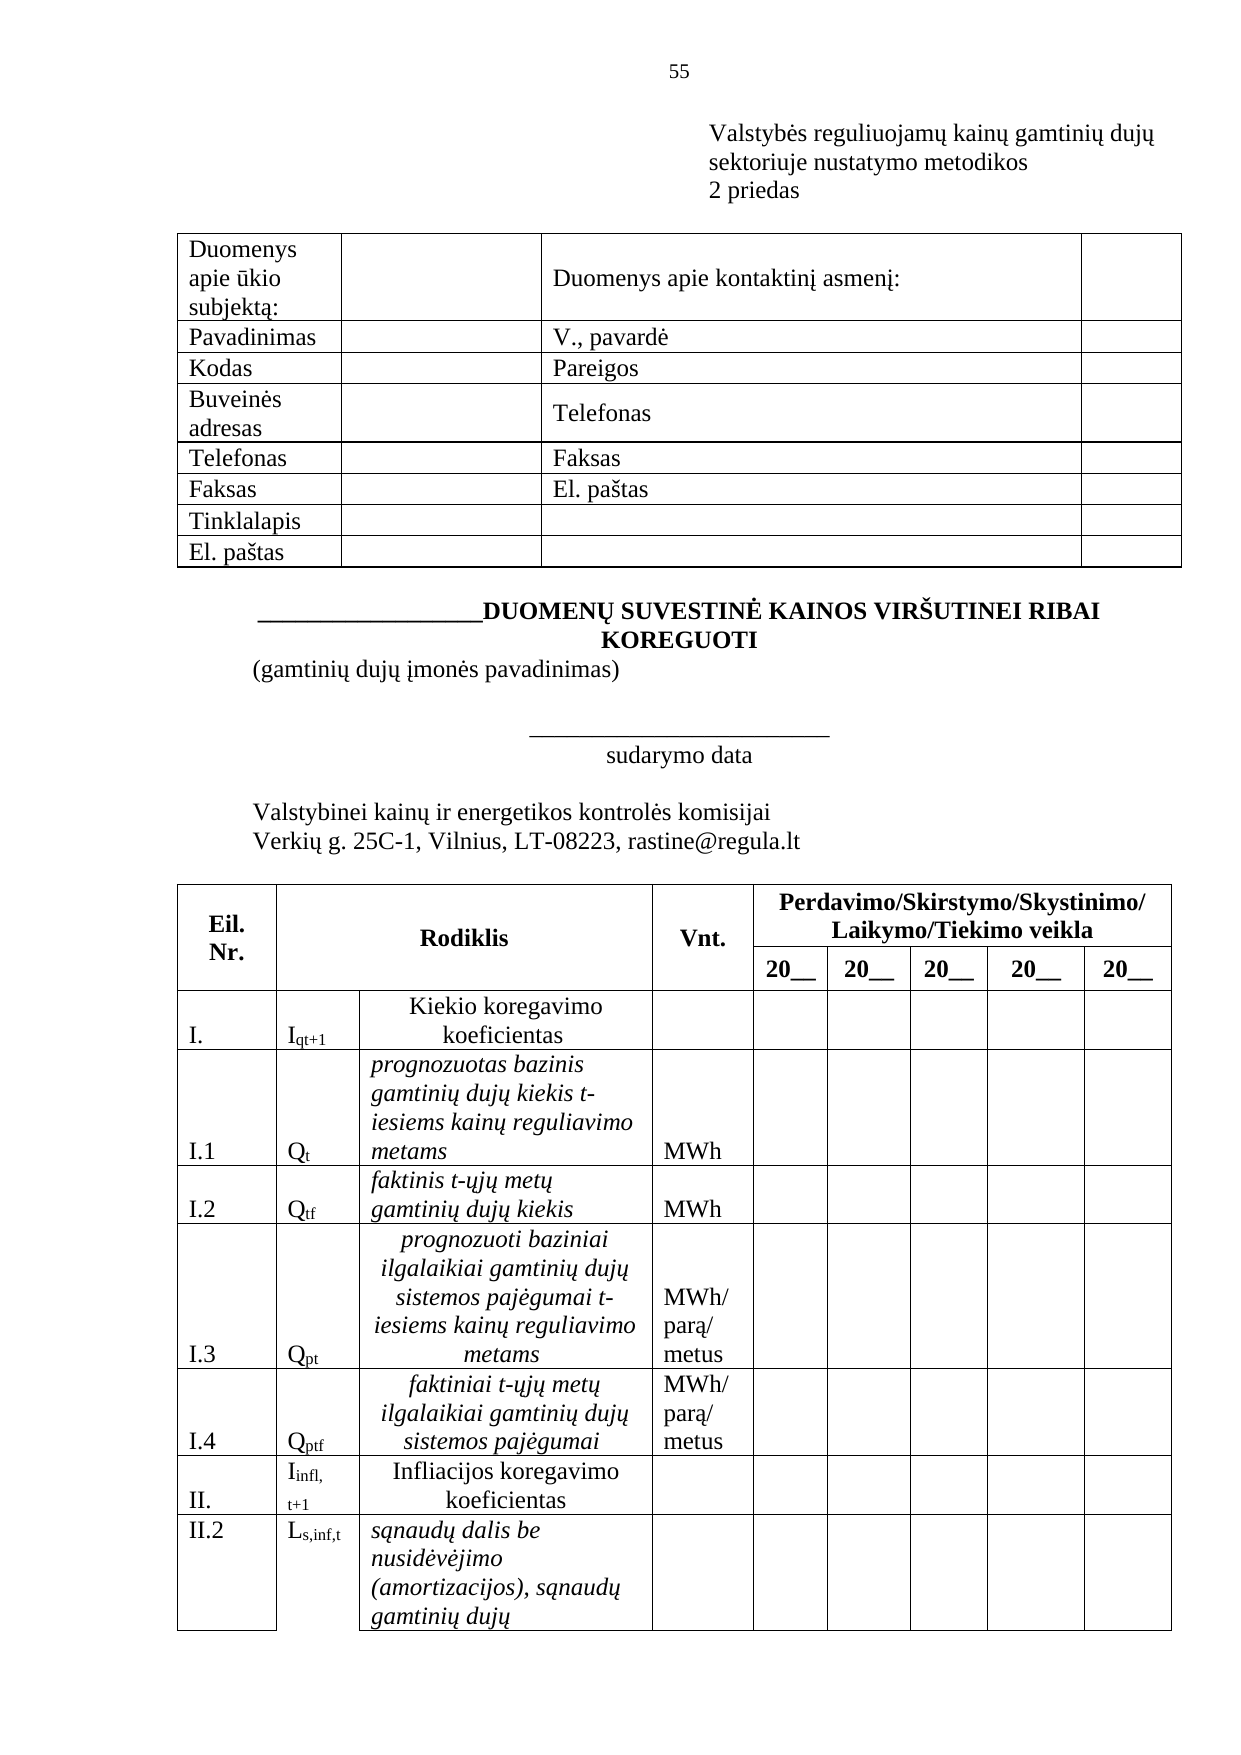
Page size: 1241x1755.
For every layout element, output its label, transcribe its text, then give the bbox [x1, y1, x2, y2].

table_cell Tinklalapis [178, 505, 341, 535]
table_cell I.3 [178, 1224, 276, 1368]
table_cell [1085, 1050, 1171, 1164]
table_cell Kodas [178, 353, 341, 383]
table_cell [1085, 1515, 1171, 1630]
table_cell Faksas [178, 474, 341, 504]
table_cell [653, 991, 753, 1048]
text (gamtinių dujų įmonės pavadinimas) [177, 654, 1181, 682]
table_cell [988, 1515, 1084, 1630]
table_cell [988, 1456, 1084, 1514]
table_cell 20__ [911, 947, 987, 990]
table_cell [988, 1224, 1084, 1368]
table_cell [542, 536, 1081, 566]
table_cell [828, 1456, 910, 1514]
table_cell 20__ [988, 947, 1084, 990]
table_cell [653, 1515, 753, 1630]
table_cell [911, 1515, 987, 1630]
table_cell prognozuotas bazinis gamtinių dujų kiekis t-iesiems kainų reguliavimo metams [360, 1050, 652, 1164]
table_header Vnt. [653, 885, 753, 990]
table_cell El. paštas [542, 474, 1081, 504]
table_cell [653, 1456, 753, 1514]
table_cell I.1 [178, 1050, 276, 1164]
table_cell II. [178, 1456, 276, 1514]
text Valstybinei kainų ir energetikos kontrolės komisijai [177, 797, 1181, 826]
table_cell [1085, 1224, 1171, 1368]
table_cell 20__ [754, 947, 827, 990]
table_cell [911, 1369, 987, 1455]
table_cell [1082, 474, 1181, 504]
table_cell [754, 1456, 827, 1514]
table_cell [828, 1369, 910, 1455]
table_cell Qtf [277, 1166, 359, 1223]
table_header Duomenys apie ūkio subjektą: [178, 234, 341, 320]
table_cell [342, 384, 541, 441]
table_cell faktinis t-ųjų metų gamtinių dujų kiekis [360, 1166, 652, 1223]
table_cell [542, 505, 1081, 535]
table_cell [1085, 1166, 1171, 1223]
table_cell [988, 991, 1084, 1048]
table_header Perdavimo/Skirstymo/Skystinimo/Laikymo/Tiekimo veikla [754, 885, 1171, 946]
text Verkių g. 25C-1, Vilnius, LT-08223, rastine@regula.lt [177, 826, 1181, 855]
table_cell [1085, 1369, 1171, 1455]
table_cell V., pavardė [542, 321, 1081, 352]
table_cell [1082, 505, 1181, 535]
table_cell faktiniai t-ųjų metų ilgalaikiai gamtinių dujų sistemos pajėgumai [360, 1369, 652, 1455]
table_cell Kiekio koregavimo koeficientas [360, 991, 652, 1048]
table_cell sąnaudų dalis be nusidėvėjimo (amortizacijos), sąnaudų gamtinių dujų [360, 1515, 652, 1630]
table_cell [342, 505, 541, 535]
table_cell [754, 991, 827, 1048]
table_cell [988, 1166, 1084, 1223]
table_cell [342, 353, 541, 383]
table_cell MWh [653, 1166, 753, 1223]
table_cell 20__ [1085, 947, 1171, 990]
table_cell MWh [653, 1050, 753, 1164]
table_cell Ls,inf,t [277, 1515, 359, 1630]
table_cell I.4 [178, 1369, 276, 1455]
table_cell [754, 1166, 827, 1223]
table_cell Faksas [542, 443, 1081, 473]
table_cell [754, 1369, 827, 1455]
table_cell [754, 1515, 827, 1630]
table_cell Pavadinimas [178, 321, 341, 352]
text sektoriuje nustatymo metodikos [709, 147, 1181, 176]
table_header [1082, 234, 1181, 320]
table_cell prognozuoti baziniai ilgalaikiai gamtinių dujų sistemos pajėgumai t-iesiems kainų reguliavimo metams [360, 1224, 652, 1368]
table_cell [342, 536, 541, 566]
table_cell [1082, 536, 1181, 566]
table_cell Iinfl, t+1 [277, 1456, 359, 1514]
table_cell [1082, 321, 1181, 352]
table_cell [828, 991, 910, 1048]
table_cell I.2 [178, 1166, 276, 1223]
table_cell [828, 1050, 910, 1164]
table_cell [754, 1224, 827, 1368]
text Valstybės reguliuojamų kainų gamtinių dujų [709, 118, 1181, 147]
table_cell MWh/parą/metus [653, 1224, 753, 1368]
table_cell Telefonas [542, 384, 1081, 441]
text sudarymo data [177, 740, 1181, 769]
table_cell [1082, 353, 1181, 383]
table_cell Infliacijos koregavimo koeficientas [360, 1456, 652, 1514]
table_header Eil. Nr. [178, 885, 276, 990]
table_header Duomenys apie kontaktinį asmenį: [542, 234, 1081, 320]
table_cell [1082, 384, 1181, 441]
table_cell [342, 474, 541, 504]
table_cell [911, 1050, 987, 1164]
table_header Rodiklis [277, 885, 652, 990]
text 2 priedas [709, 176, 1181, 204]
table_cell Telefonas [178, 443, 341, 473]
table_cell 20__ [828, 947, 910, 990]
table_cell Iqt+1 [277, 991, 359, 1048]
table_cell [828, 1515, 910, 1630]
table_cell [1082, 443, 1181, 473]
table_cell Qptf [277, 1369, 359, 1455]
table_cell [911, 1224, 987, 1368]
table_cell [1085, 991, 1171, 1048]
table_cell Qpt [277, 1224, 359, 1368]
table_cell I. [178, 991, 276, 1048]
table_cell [342, 443, 541, 473]
table_cell [911, 1456, 987, 1514]
text ________________________ [177, 711, 1181, 740]
table_header [342, 234, 541, 320]
table_cell [988, 1369, 1084, 1455]
text __________________DUOMENŲ SUVESTINĖ KAINOS VIRŠUTINEI RIBAI KOREGUOTI [177, 596, 1181, 654]
table_cell Buveinės adresas [178, 384, 341, 441]
table_cell [342, 321, 541, 352]
table_cell [1085, 1456, 1171, 1514]
table_cell [911, 1166, 987, 1223]
table_cell [911, 991, 987, 1048]
table_cell [754, 1050, 827, 1164]
table_cell II.2 [178, 1515, 276, 1630]
table_cell MWh/parą/metus [653, 1369, 753, 1455]
table_cell Qt [277, 1050, 359, 1164]
table_cell [988, 1050, 1084, 1164]
table_cell [828, 1224, 910, 1368]
table_cell [828, 1166, 910, 1223]
table_cell El. paštas [178, 536, 341, 566]
table_cell Pareigos [542, 353, 1081, 383]
